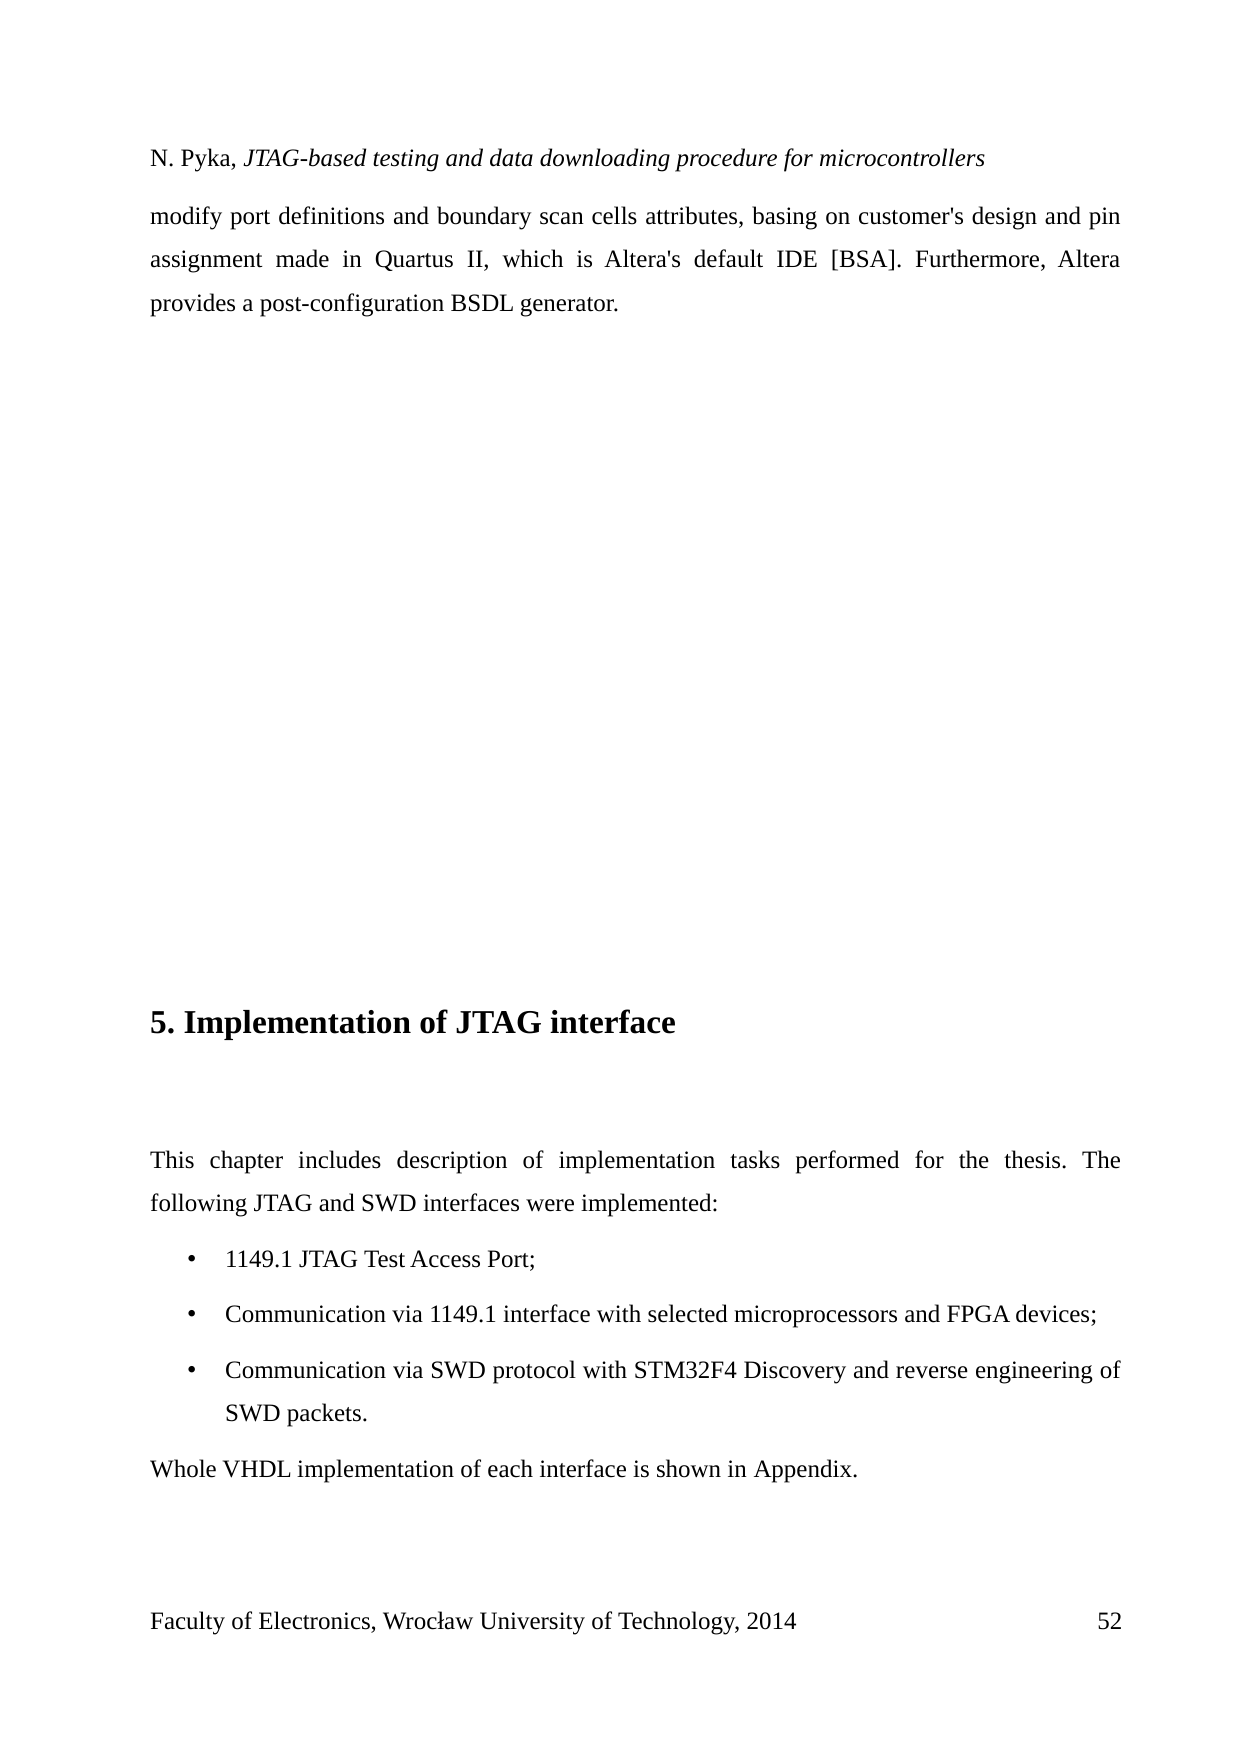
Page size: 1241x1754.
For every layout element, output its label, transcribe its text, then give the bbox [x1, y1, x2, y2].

list 1149.1 JTAG Test Access Port; [187, 1244, 1122, 1273]
text This chapter includes description of implementation tasks performed for the thesis. The following JTAG and SWD interfaces were implemented: [150, 1145, 1122, 1217]
text Whole VHDL implementation of each interface is shown in Appendix. [150, 1454, 1122, 1483]
subtitle 5. Implementation of JTAG interface [150, 1003, 1122, 1041]
list Communication via 1149.1 interface with selected microprocessors and FPGA devices; [187, 1299, 1122, 1328]
list Communication via SWD protocol with STM32F4 Discovery and reverse engineering of SWD packets. [187, 1355, 1122, 1427]
text modify port definitions and boundary scan cells attributes, basing on customer's design and pin assignment made in Quartus II, which is Altera's default IDE [BSA]. Furthermore, Altera provides a post-configuration BSDL generator. [150, 201, 1122, 316]
